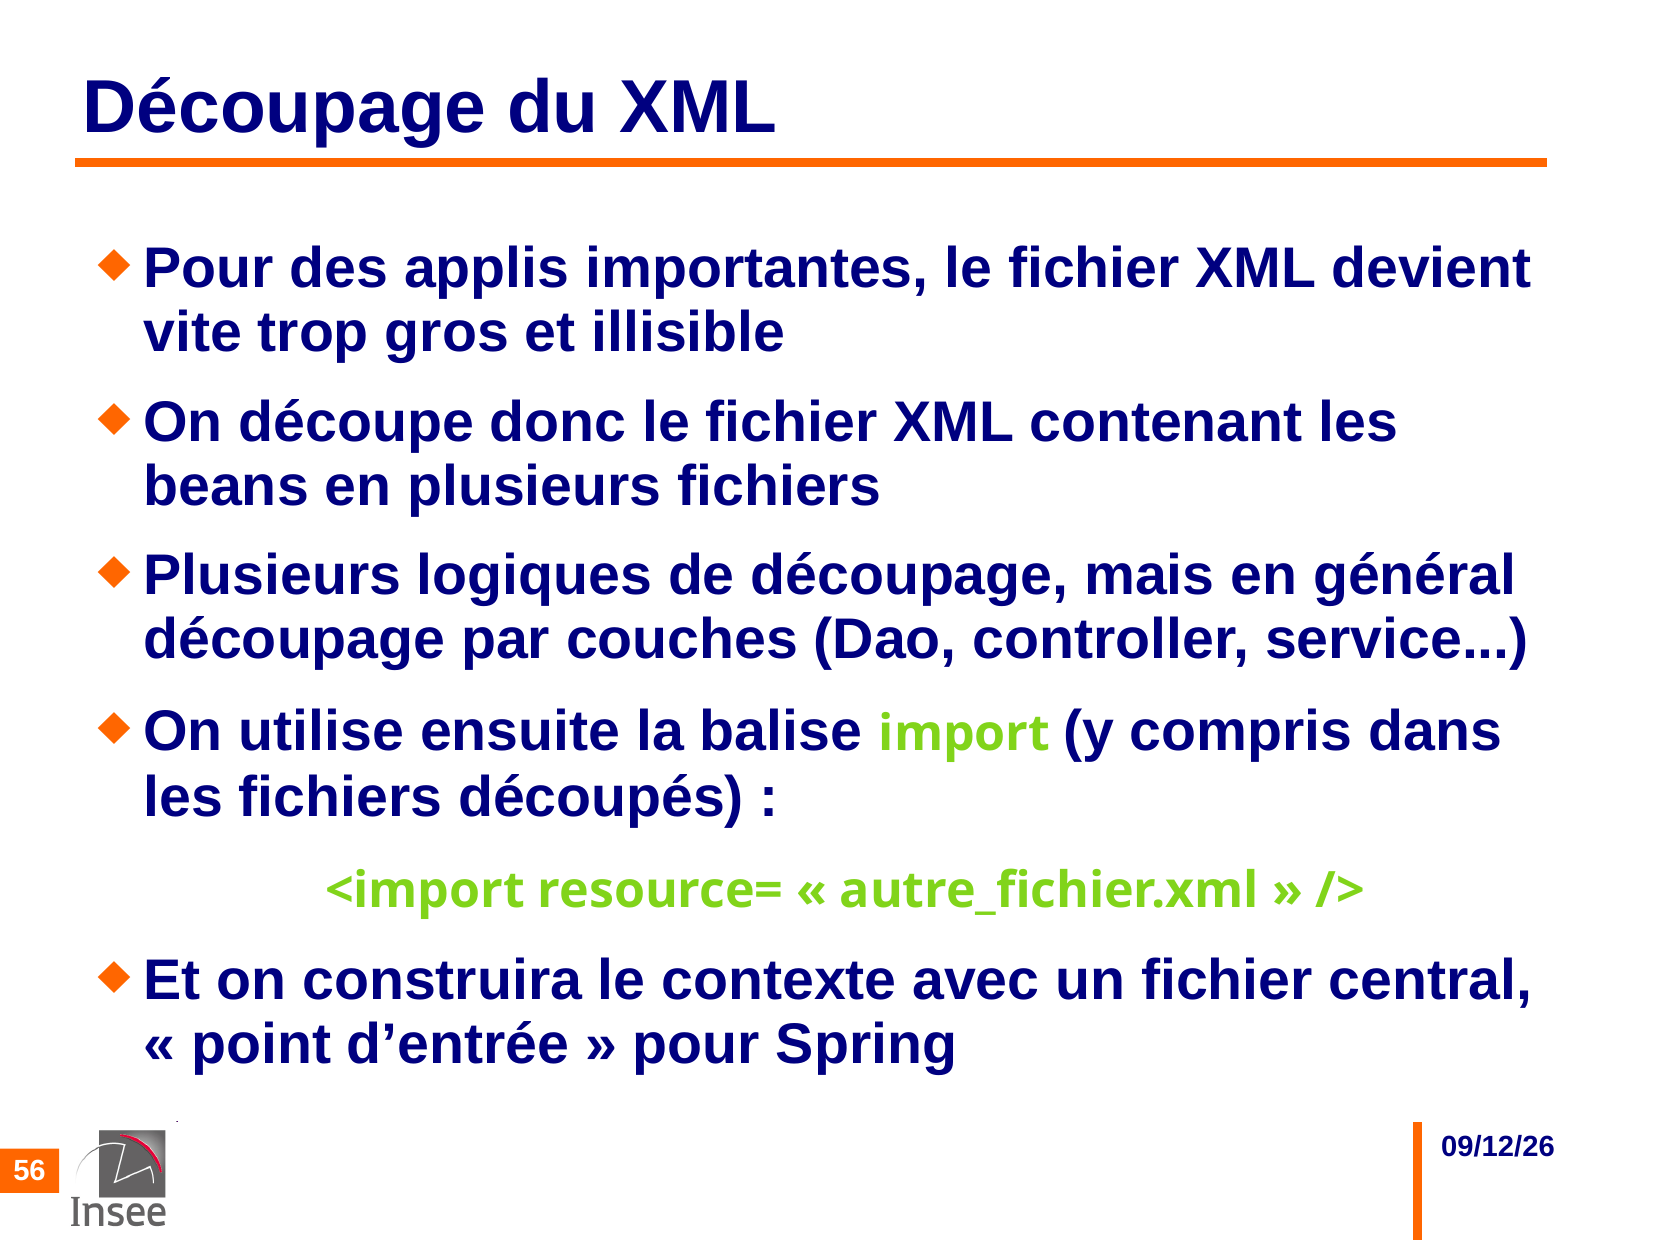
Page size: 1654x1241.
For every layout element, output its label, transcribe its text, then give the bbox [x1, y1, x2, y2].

list Pour des applis importantes, le fichier XML devient vite trop gros et illisible On découpe donc le fichier XML contenant les beans en plusieurs fichiers Plusieurs logiques de découpage, mais en général découpage par couches (Dao, controller, service...) On utilise ensuite la balise import (y compris dans les fichiers découpés) : <import resource= « autre_fichier.xml » /> Et on construira le contexte avec un fichier central, « point d’entrée » pour Spring [82, 236, 1548, 1087]
title Découpage du XML [82, 49, 1619, 163]
picture [62, 1121, 178, 1241]
